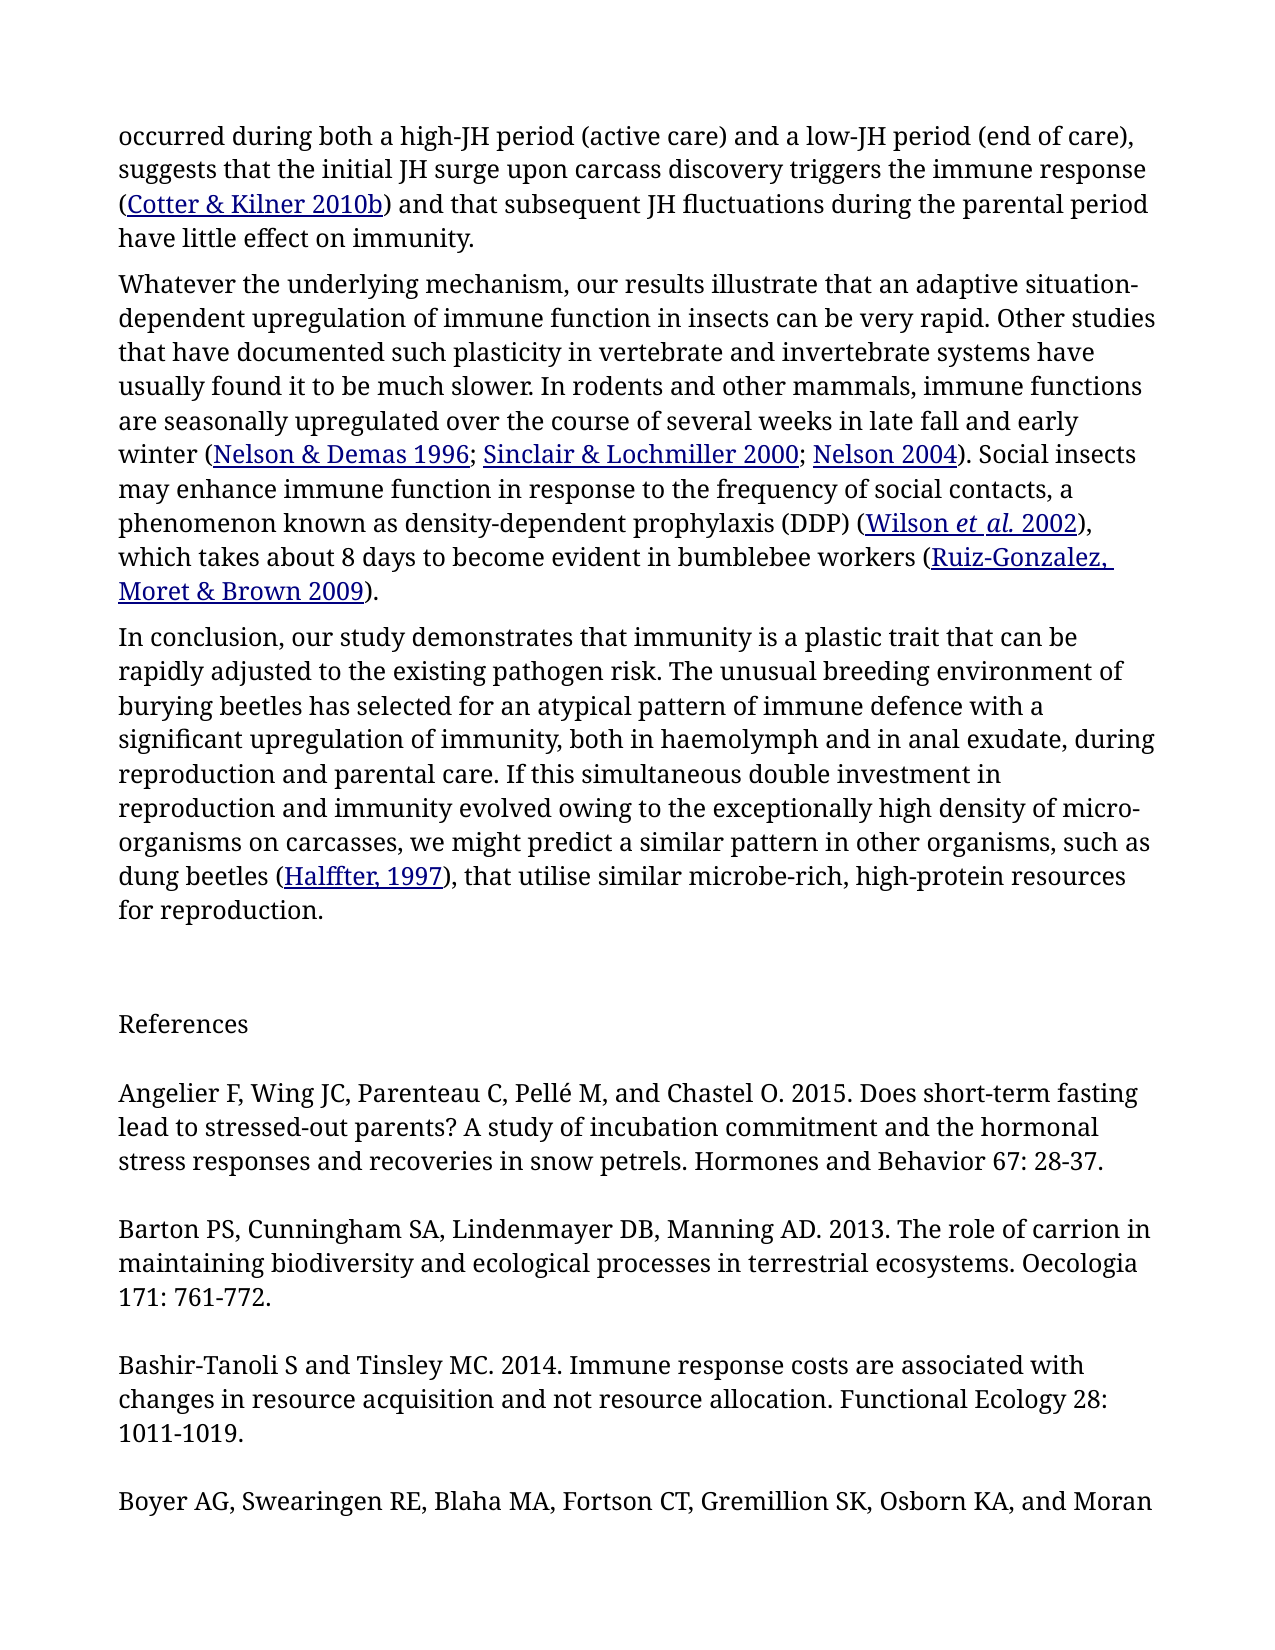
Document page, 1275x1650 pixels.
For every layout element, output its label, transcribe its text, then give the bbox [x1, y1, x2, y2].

text Bashir-Tanoli S and Tinsley MC. 2014. Immune response costs are associated with changes in resource acquisition and not resource allocation. Functional Ecology 28: 1011-1019. [118, 1348, 1157, 1450]
text Whatever the underlying mechanism, our results illustrate that an adaptive situation-dependent upregulation of immune function in insects can be very rapid. Other studies that have documented such plasticity in vertebrate and invertebrate systems have usually found it to be much slower. In rodents and other mammals, immune functions are seasonally upregulated over the course of several weeks in late fall and early winter (Nelson & Demas 1996; Sinclair & Lochmiller 2000; Nelson 2004). Social insects may enhance immune function in response to the frequency of social contacts, a phenomenon known as density-dependent prophylaxis (DDP) (Wilson et al. 2002), which takes about 8 days to become evident in bumblebee workers (Ruiz-Gonzalez, Moret & Brown 2009). [118, 267, 1157, 607]
text In conclusion, our study demonstrates that immunity is a plastic trait that can be rapidly adjusted to the existing pathogen risk. The unusual breeding environment of burying beetles has selected for an atypical pattern of immune defence with a significant upregulation of immunity, both in haemolymph and in anal exudate, during reproduction and parental care. If this simultaneous double investment in reproduction and immunity evolved owing to the exceptionally high density of micro-organisms on carcasses, we might predict a similar pattern in other organisms, such as dung beetles (Halffter, 1997), that utilise similar microbe-rich, high-protein resources for reproduction. [118, 620, 1157, 927]
text Barton PS, Cunningham SA, Lindenmayer DB, Manning AD. 2013. The role of carrion in maintaining biodiversity and ecological processes in terrestrial ecosystems. Oecologia 171: 761-772. [118, 1212, 1157, 1314]
text occurred during both a high-JH period (active care) and a low-JH period (end of care), suggests that the initial JH surge upon carcass discovery triggers the immune response (Cotter & Kilner 2010b) and that subsequent JH fluctuations during the parental period have little effect on immunity. [118, 118, 1157, 254]
text Boyer AG, Swearingen RE, Blaha MA, Fortson CT, Gremillion SK, Osborn KA, and Moran [118, 1484, 1157, 1518]
text Angelier F, Wing JC, Parenteau C, Pellé M, and Chastel O. 2015. Does short-term fasting lead to stressed-out parents? A study of incubation commitment and the hormonal stress responses and recoveries in snow petrels. Hormones and Behavior 67: 28-37. [118, 1075, 1157, 1177]
text References [118, 1007, 1157, 1041]
